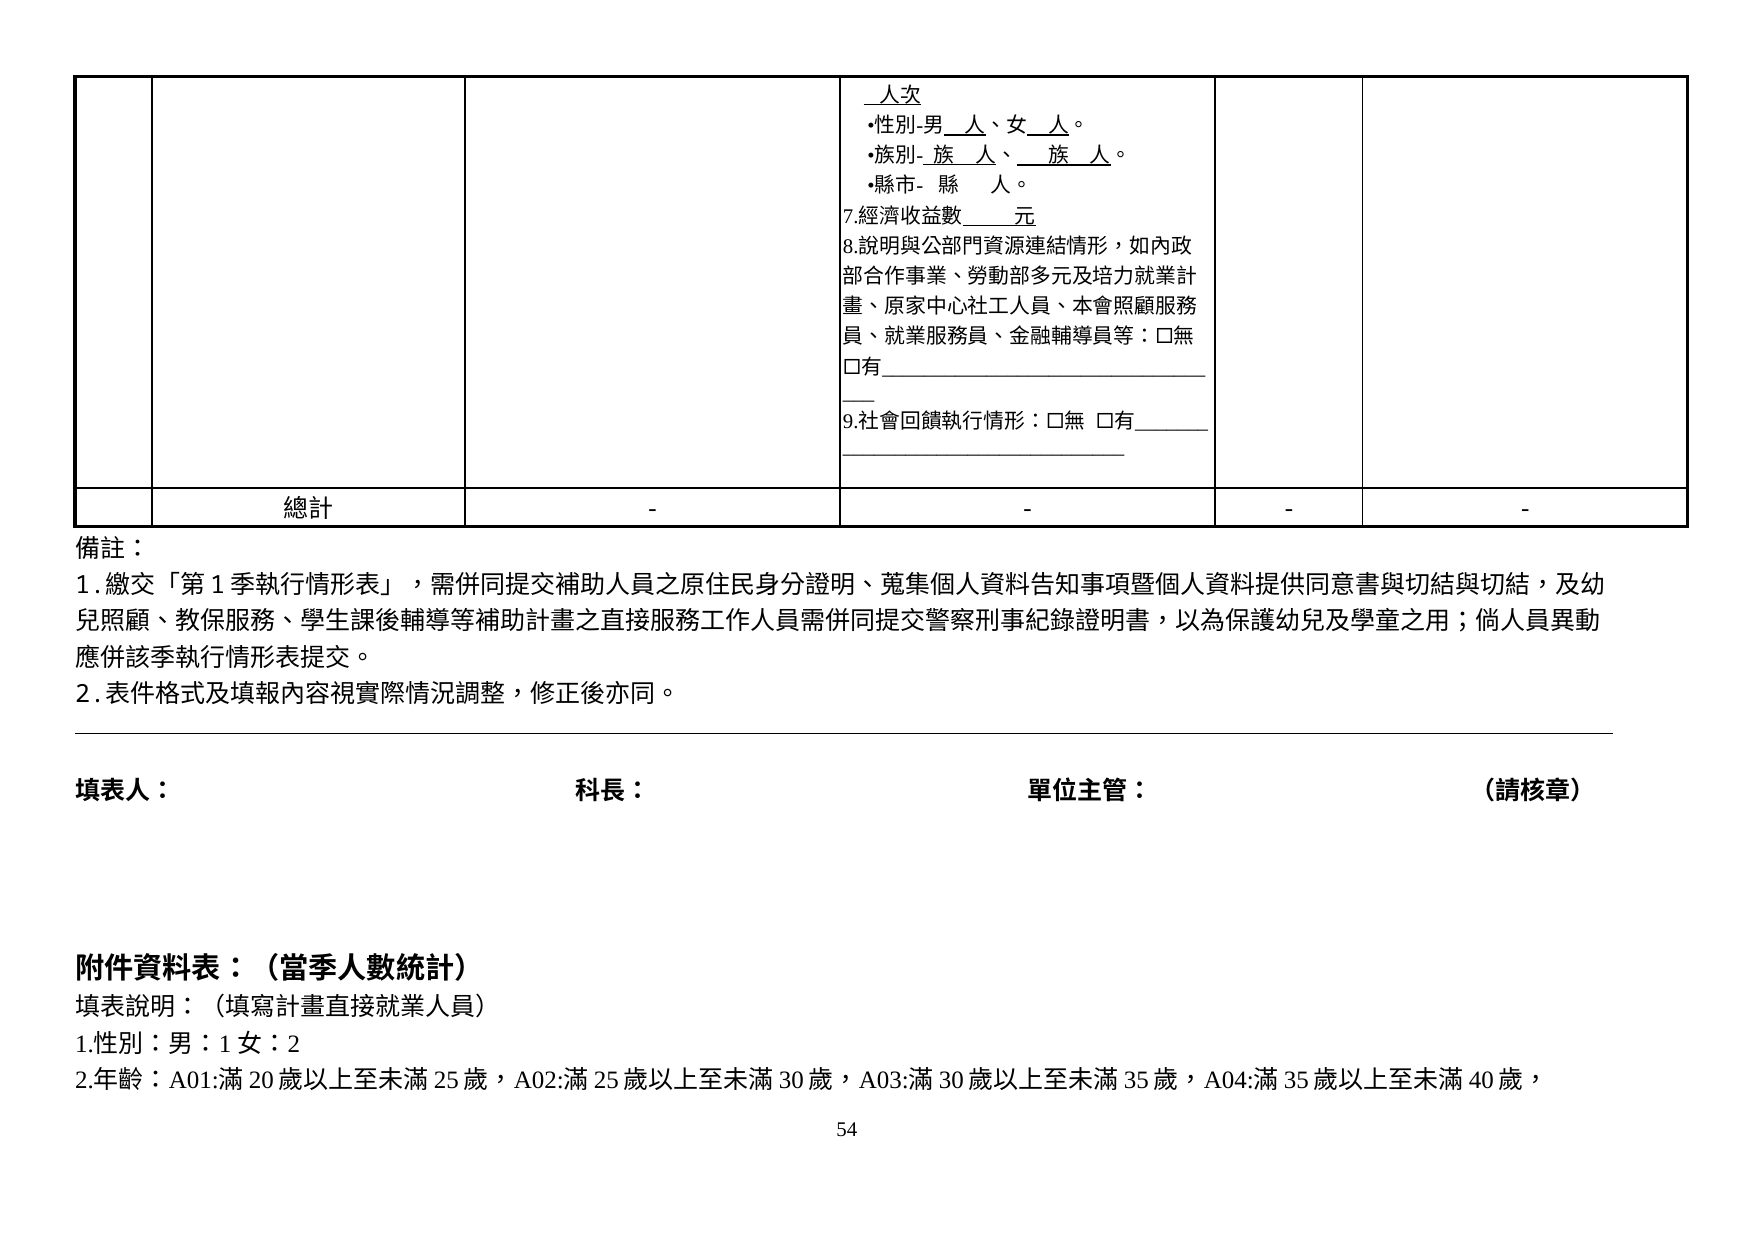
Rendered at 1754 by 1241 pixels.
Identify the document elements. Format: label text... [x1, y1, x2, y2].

table_cell 總計 [153, 489, 464, 525]
table_cell - [841, 489, 1214, 525]
text 2.表件格式及填報內容視實際情況調整，修正後亦同。 [75, 673, 1618, 709]
table_cell [77, 78, 151, 487]
table_cell [1363, 78, 1686, 487]
table_cell [1216, 78, 1362, 487]
text 填表人： 科長： 單位主管： （請核章） [75, 771, 1618, 807]
table_cell - [1363, 489, 1686, 525]
table_cell - [466, 489, 839, 525]
table_cell - [1216, 489, 1362, 525]
table_cell [153, 78, 464, 487]
text 附件資料表：（當季人數統計） [75, 944, 1618, 987]
table_cell 人次 •性別-男 人、女 人。 •族別- 族 人、 族 人。 •縣市- 縣 人。 7.經濟收益數 元 8.說明與公部門資源連結情形，如內政部合作事業、勞動部多元及培力就業計畫、原家中心社工人員、本會照顧服務員、就業服務員、金融輔導員等：無 有__________________________________ 9.社會回饋執行情形：無 有__________________________________ [841, 78, 1214, 487]
text 1.繳交「第1季執行情形表」，需併同提交補助人員之原住民身分證明、蒐集個人資料告知事項暨個人資料提供同意書與切結與切結，及幼兒照顧、教保服務、學生課後輔導等補助計畫之直接服務工作人員需併同提交警察刑事紀錄證明書，以為保護幼兒及學童之用；倘人員異動應併該季執行情形表提交。 [75, 564, 1618, 673]
table_cell [466, 78, 839, 487]
table_cell [77, 489, 151, 525]
text 2.年齡：A01:滿20歲以上至未滿25歲，A02:滿25歲以上至未滿30歲，A03:滿30歲以上至未滿35歲，A04:滿35歲以上至未滿40歲， [75, 1059, 1618, 1096]
text 備註： [75, 528, 1618, 564]
text 填表說明：（填寫計畫直接就業人員） [75, 987, 1618, 1023]
text 1.性別：男：1 女：2 [75, 1023, 1618, 1059]
